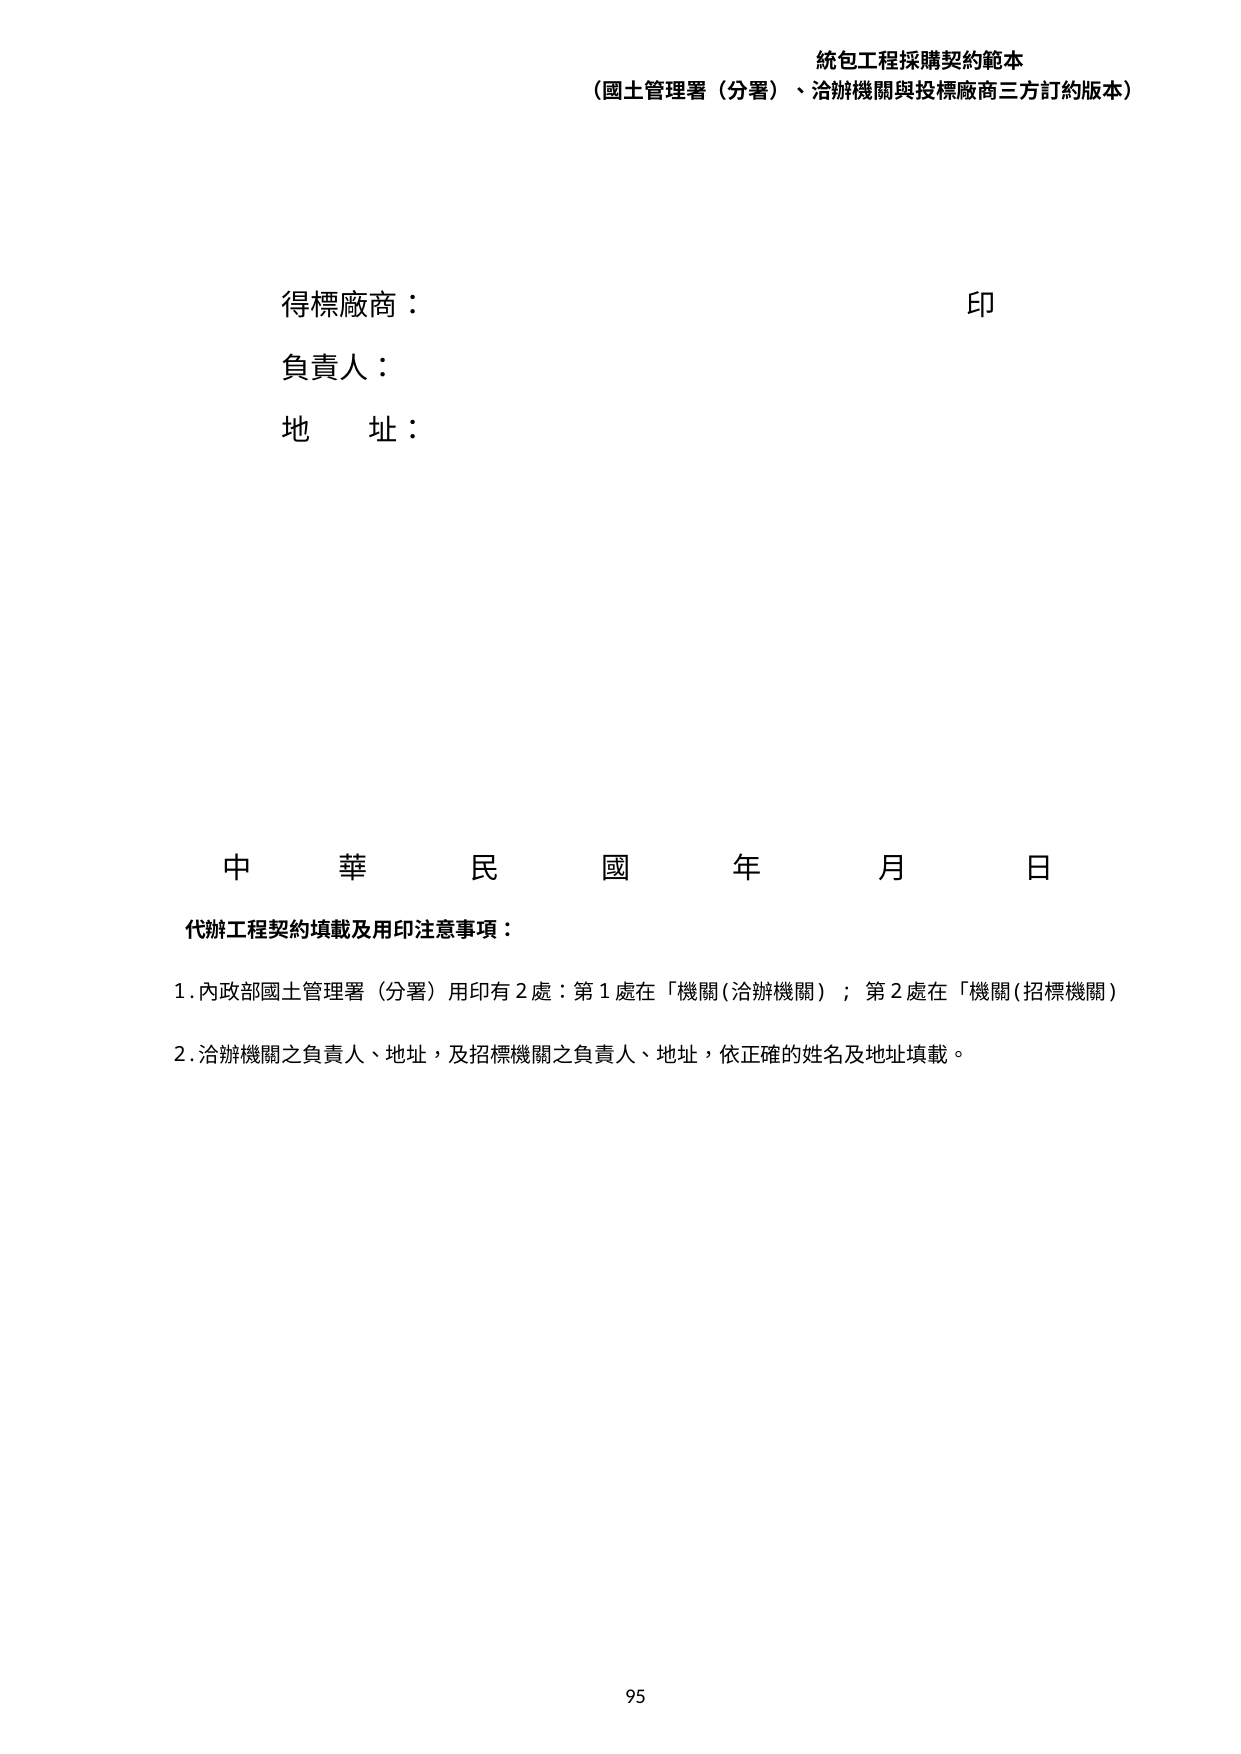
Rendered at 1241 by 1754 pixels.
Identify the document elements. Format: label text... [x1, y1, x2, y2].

text 代辦工程契約填載及用印注意事項： [185, 886, 1144, 949]
text 中 華 民 國 年 月 日 [131, 824, 1144, 886]
text 2.洽辦機關之負責人、地址，及招標機關之負責人、地址，依正確的姓名及地址填載。 [173, 1011, 1144, 1074]
text 得標廠商： 印 [281, 261, 1144, 324]
text 地 址： [281, 386, 1144, 449]
text 負責人： [281, 324, 1144, 386]
text 1.內政部國土管理署（分署）用印有2處：第1處在「機關(洽辦機關) ; 第2處在「機關(招標機關) [173, 949, 1144, 1011]
